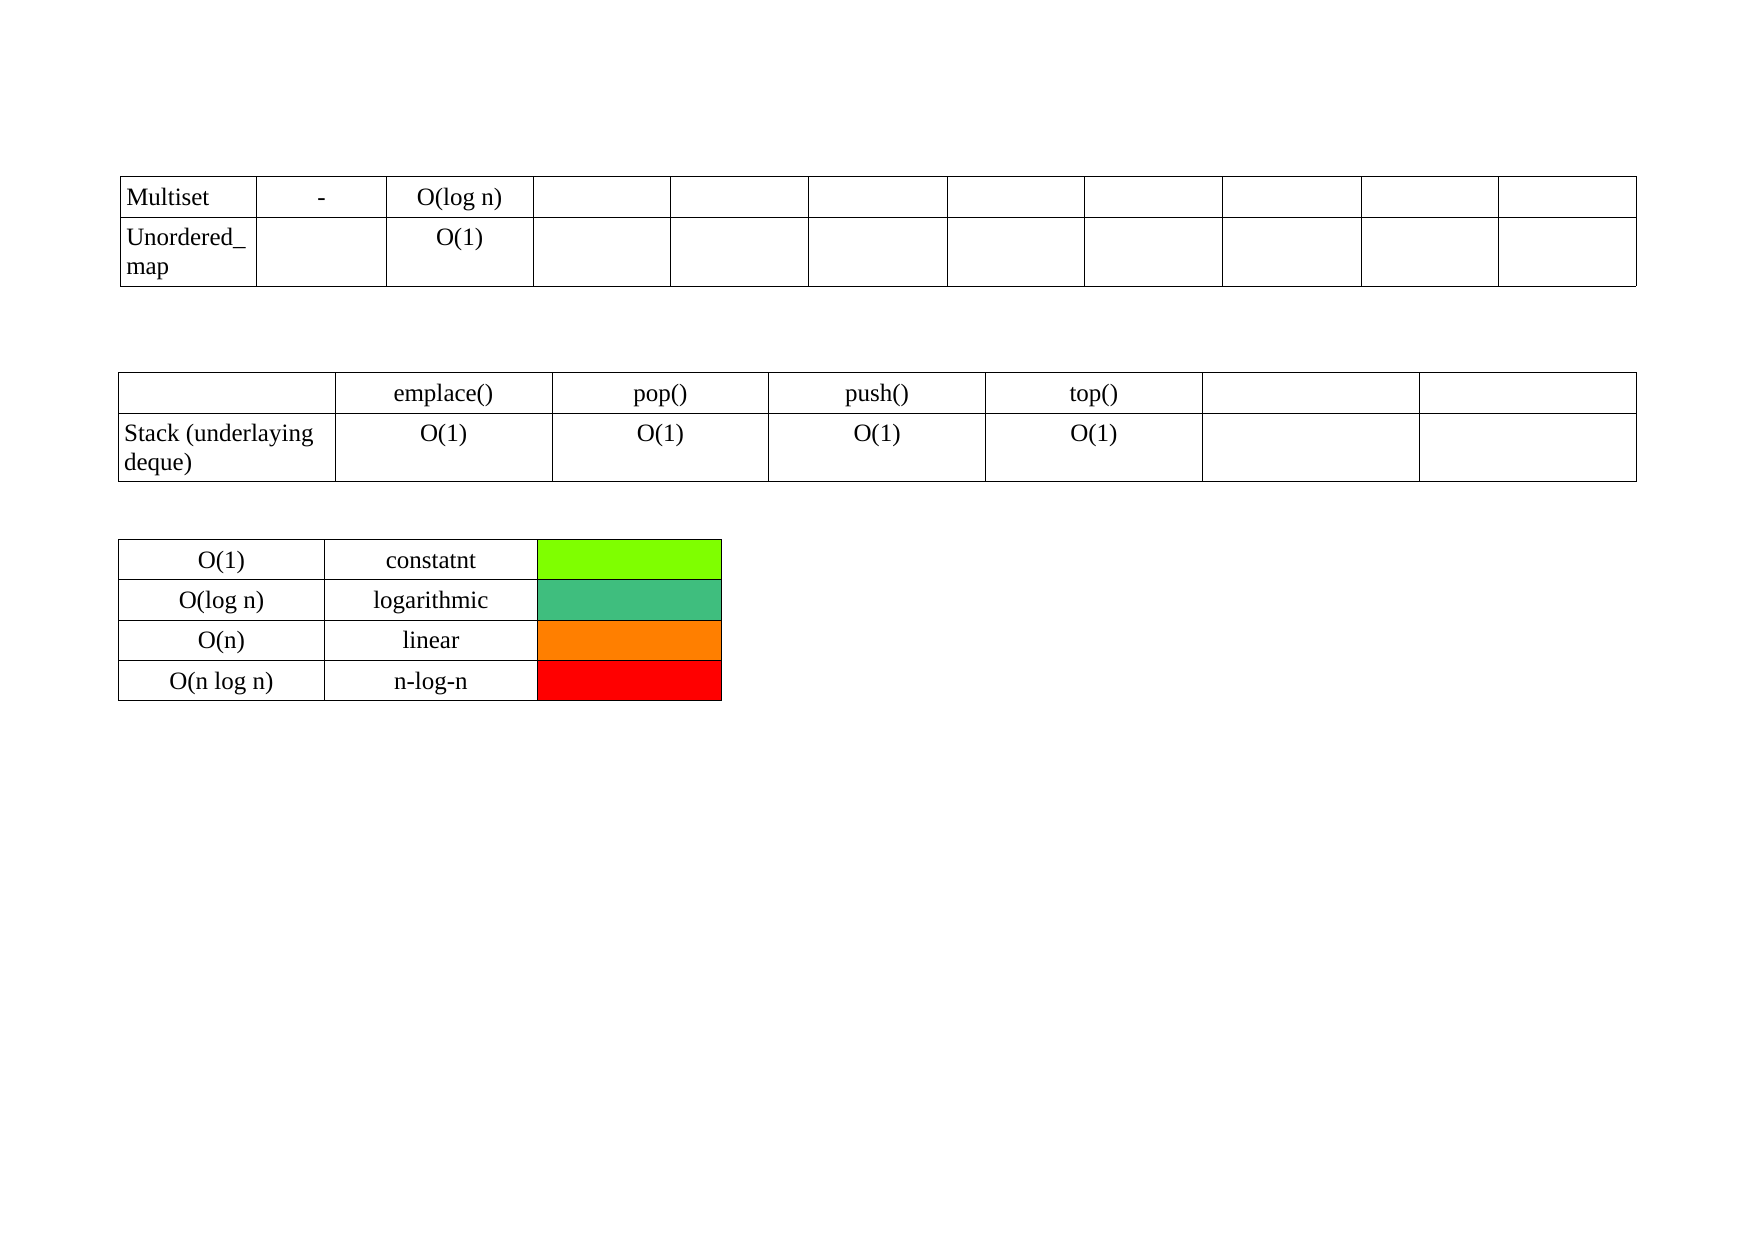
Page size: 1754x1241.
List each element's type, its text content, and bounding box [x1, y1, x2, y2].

table_header [1203, 373, 1419, 412]
table_cell [1085, 177, 1222, 217]
table_cell [1203, 414, 1419, 481]
table_cell O(log n) [119, 580, 324, 620]
table_cell O(1) [553, 414, 768, 481]
table_header [538, 540, 721, 579]
table_cell [1362, 218, 1498, 286]
table_cell n-log-n [325, 661, 537, 700]
table_cell linear [325, 621, 537, 660]
table_cell O(1) [336, 414, 552, 481]
table_cell [534, 218, 670, 286]
table_cell logarithmic [325, 580, 537, 620]
table_cell [257, 218, 386, 286]
table_cell [1223, 177, 1361, 217]
table_cell Multiset [121, 177, 256, 217]
table_cell [809, 218, 947, 286]
table_cell O(1) [769, 414, 985, 481]
table_cell [534, 177, 670, 217]
table_cell O(1) [387, 218, 533, 286]
table_cell [538, 661, 721, 700]
table_header O(1) [119, 540, 324, 579]
table_header push() [769, 373, 985, 412]
table_cell [538, 621, 721, 660]
table_cell - [257, 177, 386, 217]
table_cell [1362, 177, 1498, 217]
table_cell O(log n) [387, 177, 533, 217]
table_cell [1420, 414, 1636, 481]
table_header pop() [553, 373, 768, 412]
table_cell [1223, 218, 1361, 286]
table_cell [948, 218, 1084, 286]
table_cell O(n) [119, 621, 324, 660]
table_cell [671, 218, 808, 286]
table_cell [1499, 218, 1636, 286]
table_cell [538, 580, 721, 620]
table_cell Stack (underlaying deque) [119, 414, 335, 481]
table_cell Unordered_map [121, 218, 256, 286]
table_header top() [986, 373, 1202, 412]
table_cell [671, 177, 808, 217]
table_cell O(1) [986, 414, 1202, 481]
table_header [119, 373, 335, 412]
table_header [1420, 373, 1636, 412]
table_cell O(n log n) [119, 661, 324, 700]
table_cell [809, 177, 947, 217]
table_cell [1499, 177, 1636, 217]
table_header constatnt [325, 540, 537, 579]
table_header emplace() [336, 373, 552, 412]
table_cell [948, 177, 1084, 217]
table_cell [1085, 218, 1222, 286]
